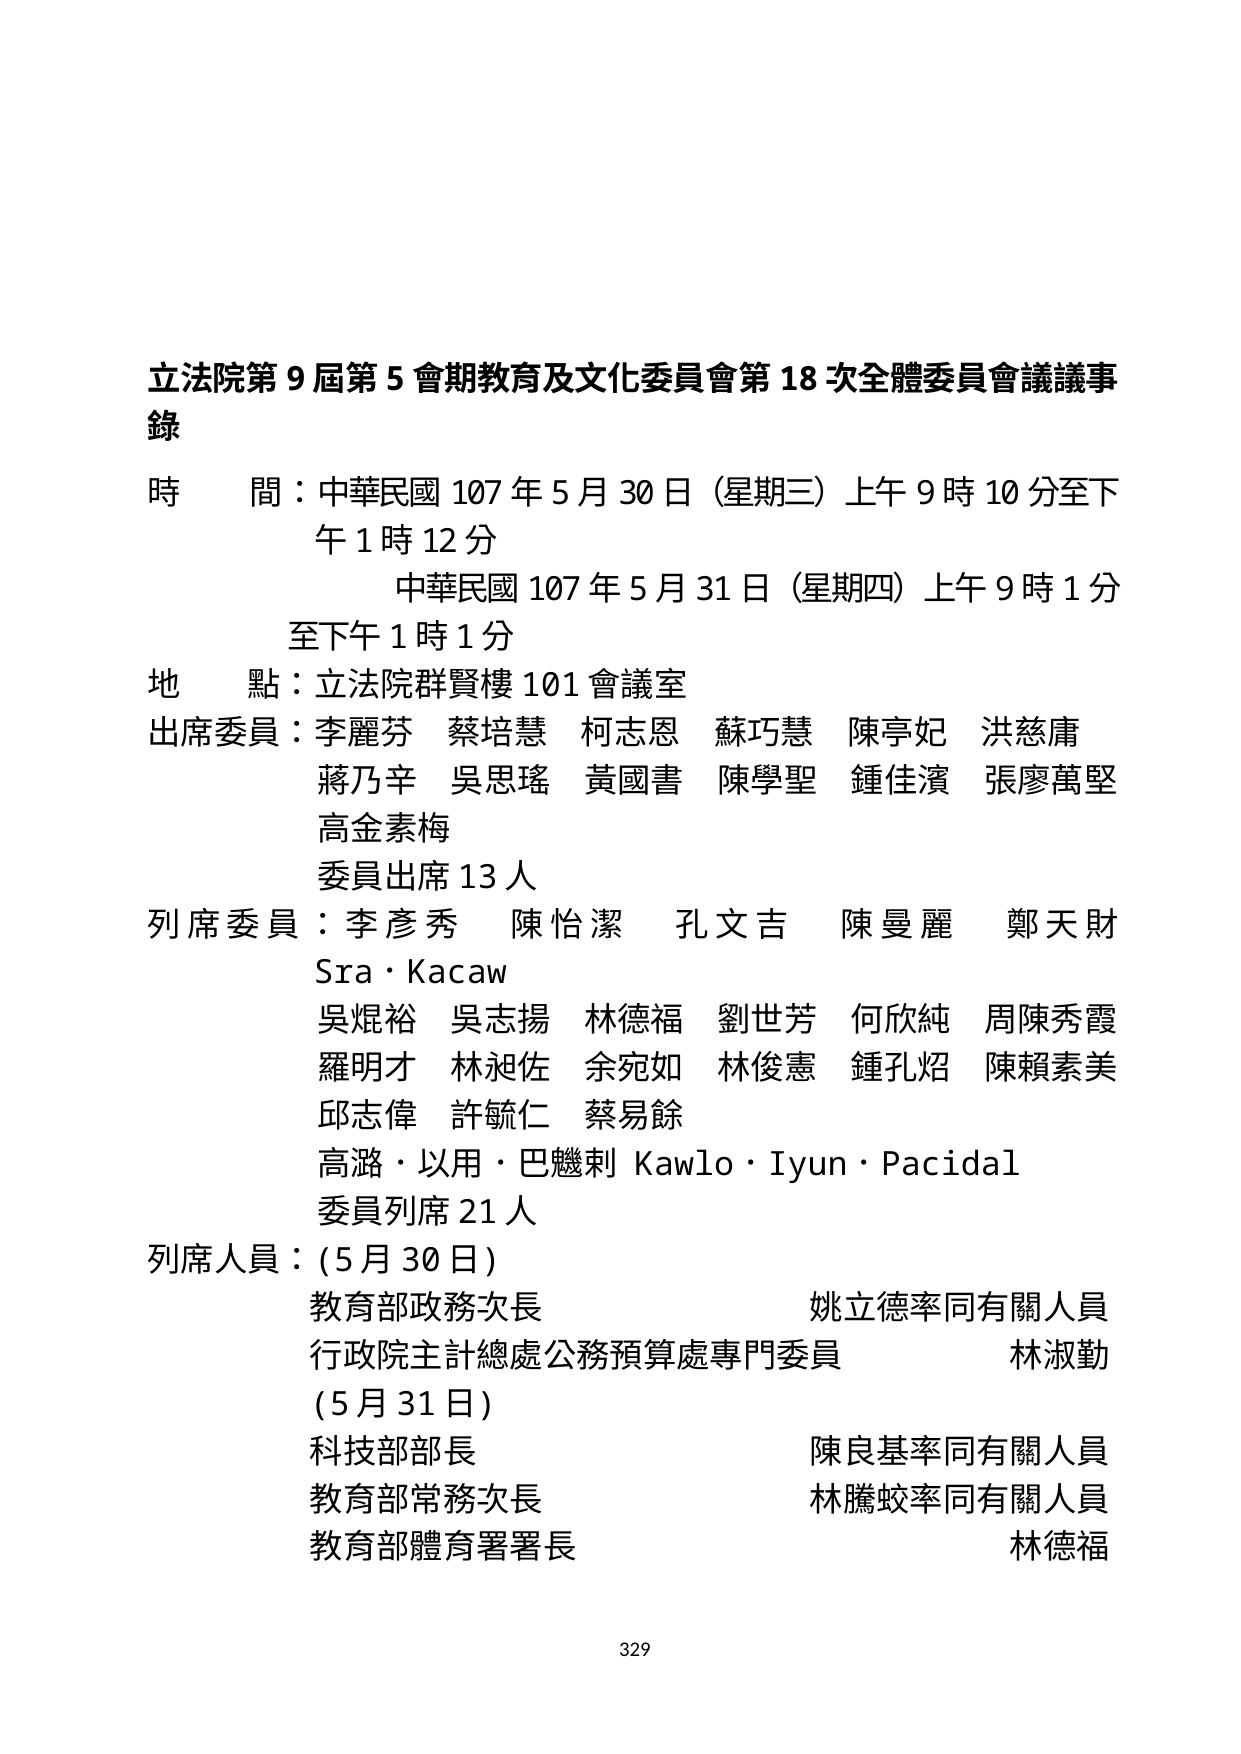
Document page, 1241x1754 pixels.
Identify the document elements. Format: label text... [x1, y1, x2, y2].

text 高金素梅 [317, 802, 1122, 850]
text 高潞．以用．巴魕剌 Kawlo．Iyun．Pacidal [317, 1137, 1122, 1185]
text 教育部政務次長 姚立德率同有關人員 [309, 1281, 1122, 1329]
text 吳焜裕 吳志揚 林德福 劉世芳 何欣純 周陳秀霞 [317, 993, 1122, 1041]
text 時 間：中華民國107年5月30日（星期三）上午9時10分至下午1時12分 [147, 466, 1122, 562]
text (5月31日) [309, 1377, 1122, 1425]
text 出席委員：李麗芬 蔡培慧 柯志恩 蘇巧慧 陳亭妃 洪慈庸 [147, 706, 1122, 754]
text 委員出席13人 [317, 850, 1122, 898]
text 列席委員：李彥秀 陳怡潔 孔文吉 陳曼麗 鄭天財Sra．Kacaw [147, 898, 1120, 993]
text 邱志偉 許毓仁 蔡易餘 [317, 1089, 1122, 1137]
text 中華民國107年5月31日（星期四）上午9時1分至下午1時1分 [147, 562, 1122, 658]
text 地 點：立法院群賢樓101會議室 [147, 658, 1120, 706]
text 教育部體育署署長 林德福 [309, 1521, 1122, 1568]
text 立法院第9屆第5會期教育及文化委員會第18次全體委員會議議事錄 [147, 352, 1120, 448]
text 列席人員：(5月30日) [147, 1233, 1120, 1281]
text 教育部常務次長 林騰蛟率同有關人員 [309, 1473, 1122, 1521]
text 蔣乃辛 吳思瑤 黃國書 陳學聖 鍾佳濱 張廖萬堅 [317, 754, 1122, 802]
text 行政院主計總處公務預算處專門委員 林淑勤 [309, 1329, 1122, 1377]
text 委員列席21人 [317, 1185, 1122, 1233]
text 羅明才 林昶佐 余宛如 林俊憲 鍾孔炤 陳賴素美 [317, 1041, 1122, 1089]
text 科技部部長 陳良基率同有關人員 [309, 1425, 1122, 1473]
